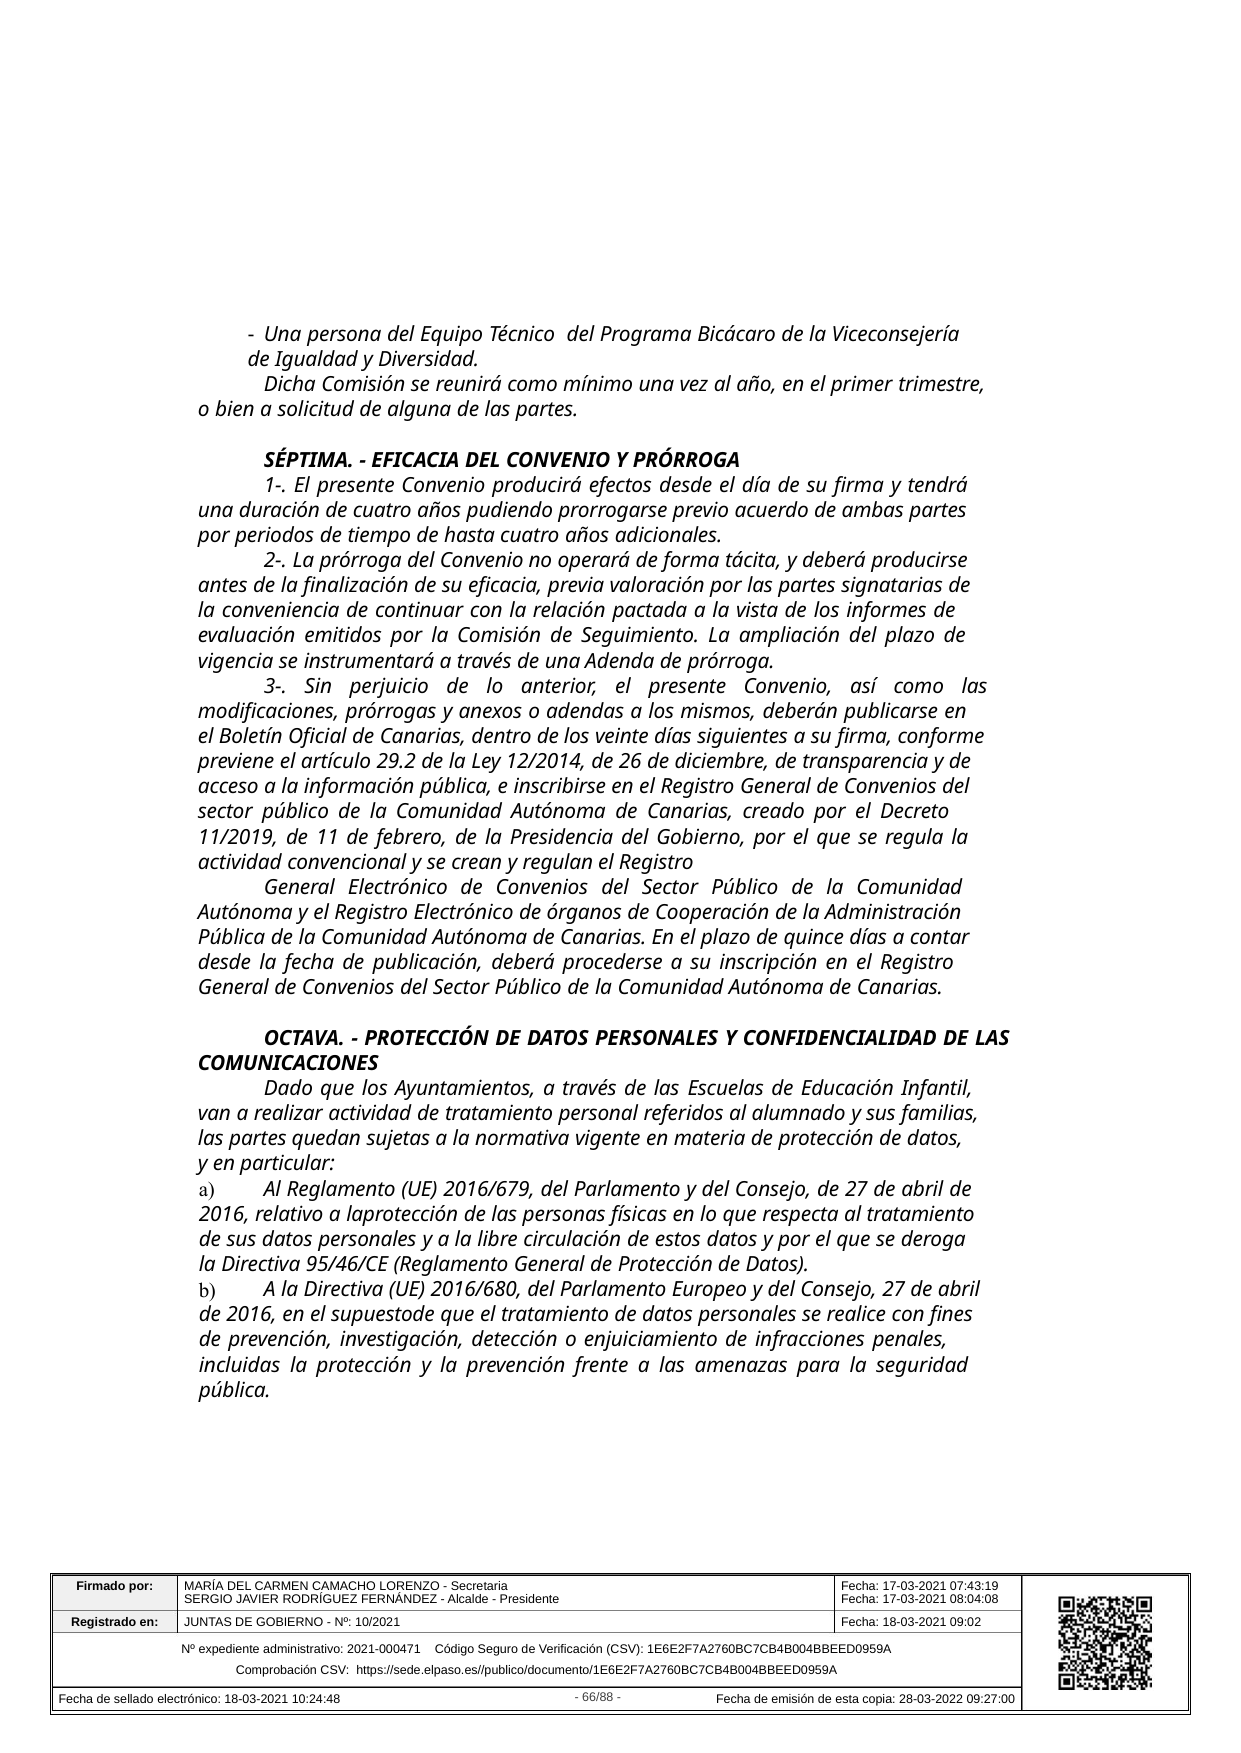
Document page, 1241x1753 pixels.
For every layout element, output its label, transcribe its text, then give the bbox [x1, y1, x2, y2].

text OCTAVA. - PROTECCIÓN DE DATOS PERSONALES Y CONFIDENCIALIDAD DE LAS [264, 1025, 1068, 1050]
text previene el artículo 29.2 de la Ley 12/2014, de 26 de diciembre, de transparencia y de [198, 749, 1068, 773]
text 2 [264, 548, 275, 573]
text SERGIO JAVIER RODRÍGUEZ FERNÁNDEZ - Alcalde - Presidente [184, 1593, 586, 1607]
text -. Sin perjuicio de lo anterior, el presente Convenio, así como las [275, 674, 1067, 698]
text o bien a solicitud de alguna de las partes. [198, 397, 1068, 422]
text Al Reglamento (UE) 2016/679, del Parlamento y del Consejo, de 27 de abril de [264, 1176, 1068, 1201]
text Fecha de sellado electrónico: 18-03-2021 10:24:48 [58, 1692, 365, 1706]
text Fecha: 17-03-2021 08:04:08 [841, 1593, 1022, 1607]
text por periodos de tiempo de hasta cuatro años adicionales. [198, 523, 1067, 547]
text JUNTAS DE GOBIERNO - Nº: 10/2021 [184, 1615, 426, 1629]
text vigencia se instrumentará a través de una Adenda de prórroga. [198, 648, 1068, 673]
text Una persona del Equipo Técnico del Programa Bicácaro de la Viceconsejería [264, 322, 1067, 346]
text Firmado por: [76, 1579, 172, 1593]
text incluidas la protección y la prevención frente a las amenazas para la seguridad [198, 1352, 1068, 1377]
text - 66/88 - [574, 1691, 640, 1705]
text de prevención, investigación, detección o enjuiciamiento de infracciones penales, [198, 1327, 1068, 1352]
text Dado que los Ayuntamientos, a través de las Escuelas de Educación Infantil, [264, 1076, 1068, 1100]
text el Boletín Oficial de Canarias, dentro de los veinte días siguientes a su firma, conforme [198, 724, 1068, 748]
text -. La prórroga del Convenio no operará de forma tácita, y deberá producirse [275, 548, 1068, 573]
text Fecha de emisión de esta copia: 28-03-2022 09:27:00 [716, 1692, 1040, 1706]
text actividad convencional y se crean y regulan el Registro [198, 850, 776, 874]
text General Electrónico de Convenios del Sector Público de la Comunidad [264, 875, 1068, 899]
text 1 [264, 473, 275, 497]
text Comprobación CSV: https://sede.elpaso.es//publico/documento/1E6E2F7A2760BC7CB4B004BBEED0959A [236, 1663, 917, 1677]
text de Igualdad y Diversidad. [247, 347, 529, 371]
text a) [198, 1178, 264, 1201]
text las partes quedan sujetas a la normativa vigente en materia de protección de datos, [198, 1126, 1068, 1150]
text desde la fecha de publicación, deberá procederse a su inscripción en el Registro [198, 950, 1068, 975]
text la conveniencia de continuar con la relación pactada a la vista de los informes de [198, 598, 1068, 623]
text Fecha: 18-03-2021 09:02 [841, 1615, 1002, 1629]
text b) [198, 1279, 241, 1302]
text sector público de la Comunidad Autónoma de Canarias, creado por el Decreto [198, 799, 1068, 824]
text y en particular: [198, 1151, 1068, 1176]
text SÉPTIMA. - EFICACIA DEL CONVENIO Y PRÓRROGA [264, 447, 784, 472]
text General de Convenios del Sector Público de la Comunidad Autónoma de Canarias. [198, 975, 1068, 1000]
text Dicha Comisión se reunirá como mínimo una vez al año, en el primer trimestre, [264, 372, 1068, 397]
text Nº expediente administrativo: 2021-000471 Código Seguro de Verificación (CSV): 1E6E2F7A2760BC7CB4B004BBEED0959A [181, 1642, 917, 1656]
text Registrado en: [71, 1615, 177, 1629]
text Autónoma y el Registro Electrónico de órganos de Cooperación de la Administración [198, 900, 1068, 924]
text modificaciones, prórrogas y anexos o adendas a los mismos, deberán publicarse en [198, 699, 1068, 723]
text van a realizar actividad de tratamiento personal referidos al alumnado y sus familias, [198, 1101, 1068, 1125]
text 3 [264, 674, 275, 698]
text MARÍA DEL CARMEN CAMACHO LORENZO - Secretaria [184, 1579, 586, 1593]
picture [51, 1574, 1190, 1714]
text acceso a la información pública, e inscribirse en el Registro General de Convenios del [198, 774, 1068, 799]
text 11/2019, de 11 de febrero, de la Presidencia del Gobierno, por el que se regula la [198, 825, 1067, 849]
text Pública de la Comunidad Autónoma de Canarias. En el plazo de quince días a contar [198, 925, 1068, 949]
text Fecha: 17-03-2021 07:43:19 [841, 1579, 1022, 1593]
text de 2016, en el supuestode que el tratamiento de datos personales se realice con fines [198, 1302, 1068, 1327]
text 2 [198, 1201, 235, 1226]
text antes de la finalización de su eficacia, previa valoración por las partes signatarias de [198, 573, 1068, 598]
text COMUNICACIONES [198, 1050, 1068, 1075]
text - [247, 323, 264, 346]
text una duración de cuatro años pudiendo prorrogarse previo acuerdo de ambas partes [198, 498, 1067, 522]
text 016, relativo a laprotección de las personas físicas en lo que respecta al tratamiento [235, 1202, 1068, 1226]
text -. El presente Convenio producirá efectos desde el día de su firma y tendrá [275, 473, 1067, 497]
text la Directiva 95/46/CE (Reglamento General de Protección de Datos). [198, 1252, 1067, 1276]
text evaluación emitidos por la Comisión de Seguimiento. La ampliación del plazo de [198, 623, 1068, 648]
text de sus datos personales y a la libre circulación de estos datos y por el que se deroga [198, 1227, 1067, 1251]
text pública. [198, 1377, 1068, 1402]
text A la Directiva (UE) 2016/680, del Parlamento Europeo y del Consejo, 27 de abril [264, 1277, 1068, 1302]
